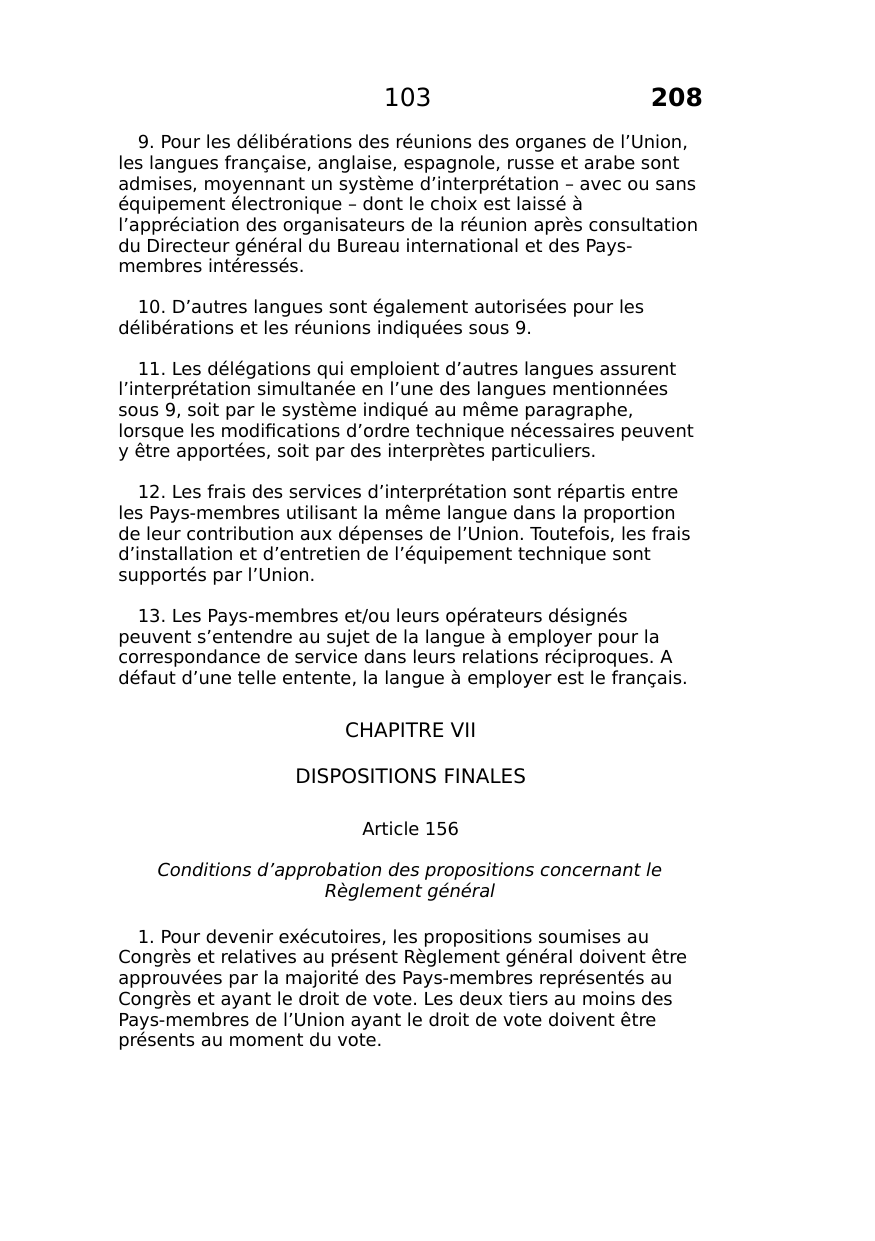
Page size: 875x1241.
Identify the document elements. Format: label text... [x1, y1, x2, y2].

text 10. D’autres langues sont également autorisées pour les délibérations et les réunions indiquées sous 9. [118, 297, 703, 338]
text 11. Les délégations qui emploient d’autres langues assurent l’interprétation simultanée en l’une des langues mentionnées sous 9, soit par le système indiqué au même paragraphe, lorsque les modifications d’ordre technique nécessaires peuvent y être apportées, soit par des interprètes particuliers. [118, 358, 703, 462]
text 13. Les Pays-membres et/ou leurs opérateurs désignés peuvent s’entendre au sujet de la langue à employer pour la correspondance de service dans leurs relations réciproques. A défaut d’une telle entente, la langue à employer est le français. [118, 606, 703, 689]
text 9. Pour les délibérations des réunions des organes de l’Union, les langues française, anglaise, espagnole, russe et arabe sont admises, moyennant un système d’interprétation – avec ou sans équipement électronique – dont le choix est laissé à l’appréciation des organisateurs de la réunion après consultation du Directeur général du Bureau international et des Pays-membres intéressés. [118, 132, 703, 277]
text 12. Les frais des services d’interprétation sont répartis entre les Pays-membres utilisant la même langue dans la proportion de leur contribution aux dépenses de l’Union. Toutefois, les frais d’installation et d’entretien de l’équipement technique sont supportés par l’Union. [118, 482, 703, 586]
text 1. Pour devenir exécutoires, les propositions soumises au Congrès et relatives au présent Règlement général doivent être approuvées par la majorité des Pays-membres représentés au Congrès et ayant le droit de vote. Les deux tiers au moins des Pays-membres de l’Union ayant le droit de vote doivent être présents au moment du vote. [118, 927, 703, 1051]
subtitle Article 156 Conditions d’approbation des propositions concernant le Règlement général [118, 819, 703, 902]
subtitle CHAPITRE VII DISPOSITIONS FINALES [118, 719, 703, 789]
